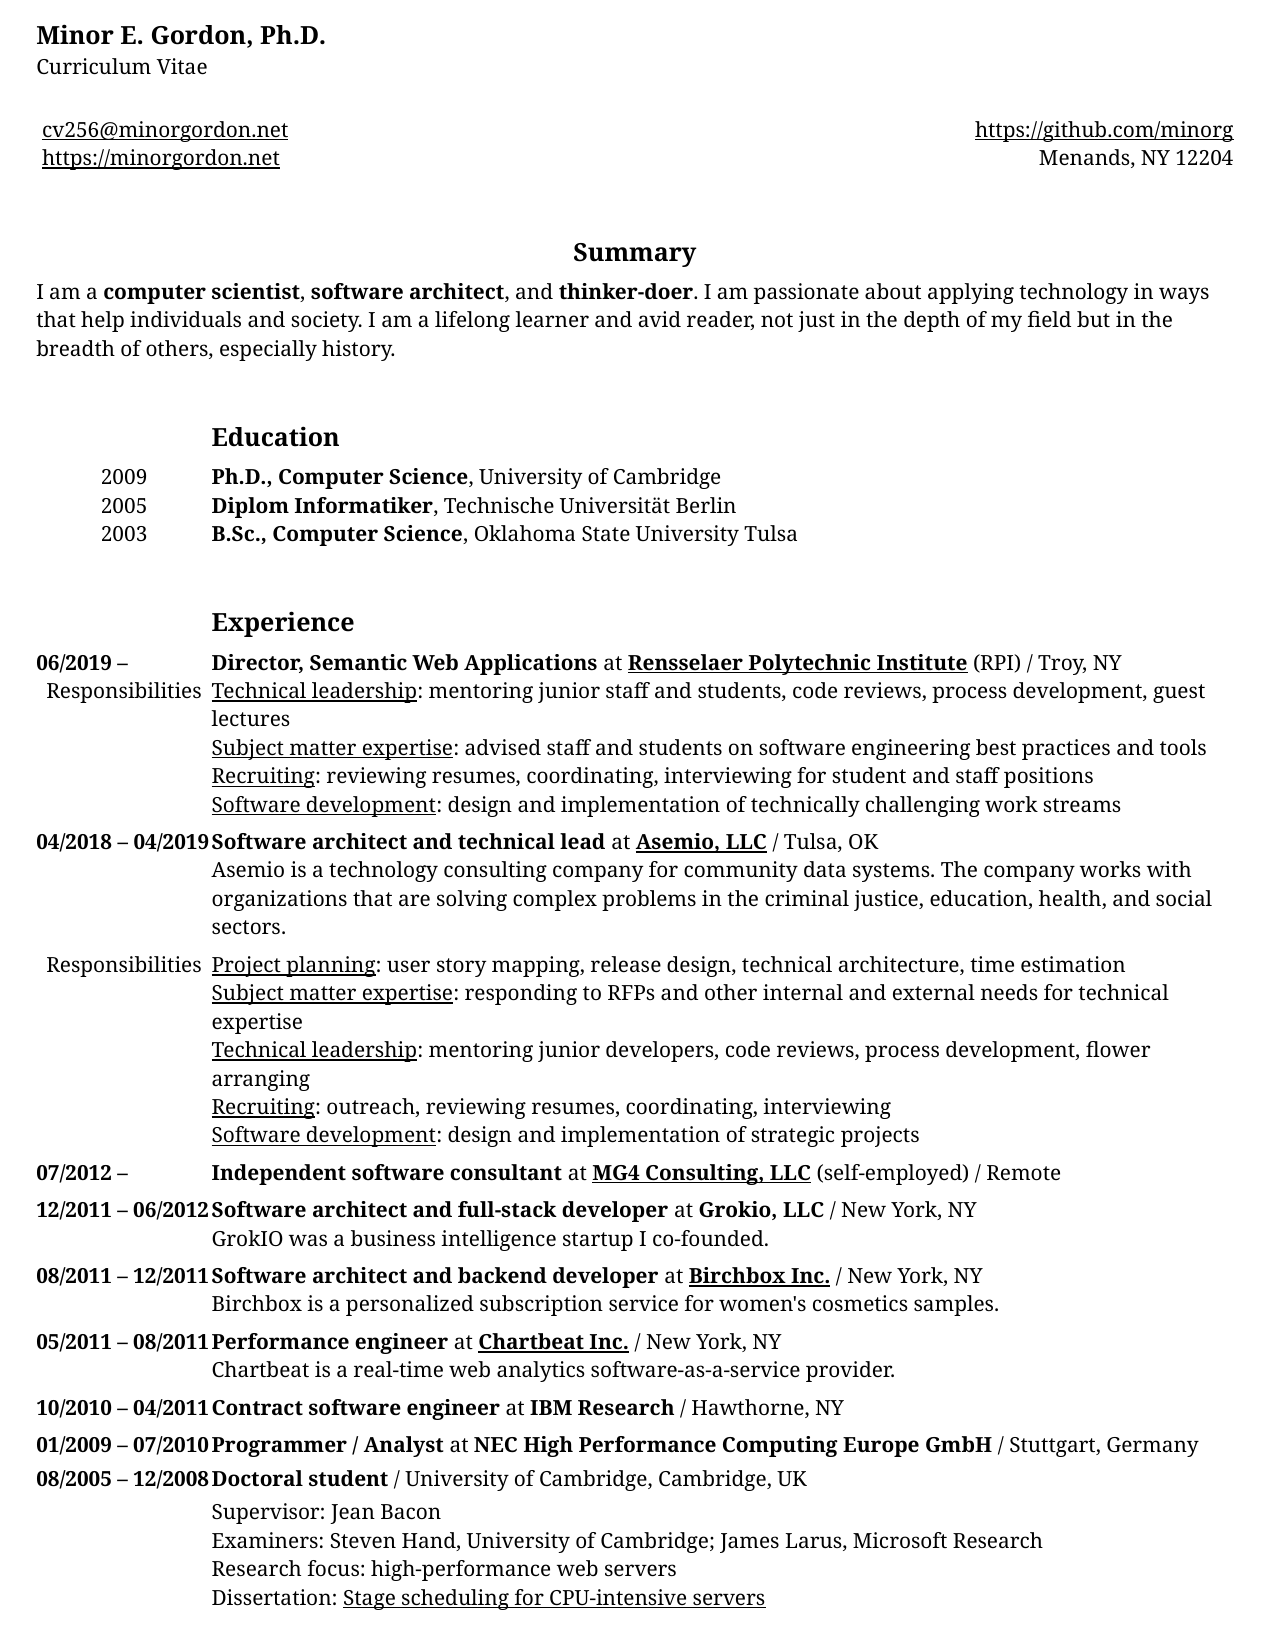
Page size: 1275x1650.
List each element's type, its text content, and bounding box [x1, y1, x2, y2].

table_cell 10/2010 – 04/2011 [36, 1393, 211, 1430]
table_cell 2005 [36, 491, 211, 519]
table_header Summary [36, 234, 1240, 277]
table_cell 08/2011 – 12/2011 [36, 1261, 211, 1327]
table_header https://github.com/minorg Menands, NY 12204 [638, 109, 1239, 177]
table_cell B.Sc., Computer Science, Oklahoma State University Tulsa [211, 519, 1239, 548]
table_cell Director, Semantic Web Applications at Rensselaer Polytechnic Institute (RPI) / Troy, NY [211, 648, 1239, 676]
table_cell 2009 [36, 463, 211, 491]
table_cell 2003 [36, 519, 211, 548]
table_cell Ph.D., Computer Science, University of Cambridge [211, 463, 1239, 491]
table_cell Responsibilities [36, 676, 211, 827]
table_cell Software architect and full-stack developer at Grokio, LLC / New York, NY GrokIO was a business intelligence startup I co-founded. [211, 1195, 1239, 1261]
table_cell 12/2011 – 06/2012 [36, 1195, 211, 1261]
table_cell 04/2018 – 04/2019 [36, 827, 211, 950]
table_cell Programmer / Analyst at NEC High Performance Computing Europe GmbH / Stuttgart, Germany [211, 1430, 1239, 1464]
table_cell 07/2012 – [36, 1158, 211, 1195]
table_cell [36, 1497, 211, 1611]
table_cell Software architect and technical lead at Asemio, LLC / Tulsa, OK Asemio is a technology consulting company for community data systems. The company works with organizations that are solving complex problems in the criminal justice, education, health, and social sectors. [211, 827, 1239, 950]
table_header [36, 419, 211, 462]
table_cell Project planning: user story mapping, release design, technical architecture, time estimation Subject matter expertise: responding to RFPs and other internal and external needs for technical expertise Technical leadership: mentoring junior developers, code reviews, process development, flower arranging Recruiting: outreach, reviewing resumes, coordinating, interviewing Software development: design and implementation of strategic projects [211, 950, 1239, 1158]
table_cell Independent software consultant at MG4 Consulting, LLC (self-employed) / Remote [211, 1158, 1239, 1195]
table_cell Diplom Informatiker, Technische Universität Berlin [211, 491, 1239, 519]
text Minor E. Gordon, Ph.D. [36, 18, 1239, 52]
table_cell 01/2009 – 07/2010 [36, 1430, 211, 1464]
table_header Experience [211, 605, 1239, 648]
table_header cv256@minorgordon.net https://minorgordon.net [36, 109, 637, 177]
table_cell Software architect and backend developer at Birchbox Inc. / New York, NY Birchbox is a personalized subscription service for women's cosmetics samples. [211, 1261, 1239, 1327]
table_cell Doctoral student / University of Cambridge, Cambridge, UK [211, 1464, 1239, 1497]
table_cell Supervisor: Jean Bacon Examiners: Steven Hand, University of Cambridge; James Larus, Microsoft Research Research focus: high-performance web servers Dissertation: Stage scheduling for CPU-intensive servers [211, 1497, 1239, 1611]
table_cell Contract software engineer at IBM Research / Hawthorne, NY [211, 1393, 1239, 1430]
table_cell 05/2011 – 08/2011 [36, 1327, 211, 1393]
table_cell 06/2019 – [36, 648, 211, 676]
text Curriculum Vitae [36, 52, 1239, 81]
table_cell 08/2005 – 12/2008 [36, 1464, 211, 1497]
table_cell Responsibilities [36, 950, 211, 1158]
table_header [36, 605, 211, 648]
table_cell Performance engineer at Chartbeat Inc. / New York, NY Chartbeat is a real-time web analytics software-as-a-service provider. [211, 1327, 1239, 1393]
table_header Education [211, 419, 1239, 462]
table_cell Technical leadership: mentoring junior staff and students, code reviews, process development, guest lectures Subject matter expertise: advised staff and students on software engineering best practices and tools Recruiting: reviewing resumes, coordinating, interviewing for student and staff positions Software development: design and implementation of technically challenging work streams [211, 676, 1239, 827]
table_cell I am a computer scientist, software architect, and thinker-doer. I am passionate about applying technology in ways that help individuals and society. I am a lifelong learner and avid reader, not just in the depth of my field but in the breadth of others, especially history. [36, 277, 1240, 362]
